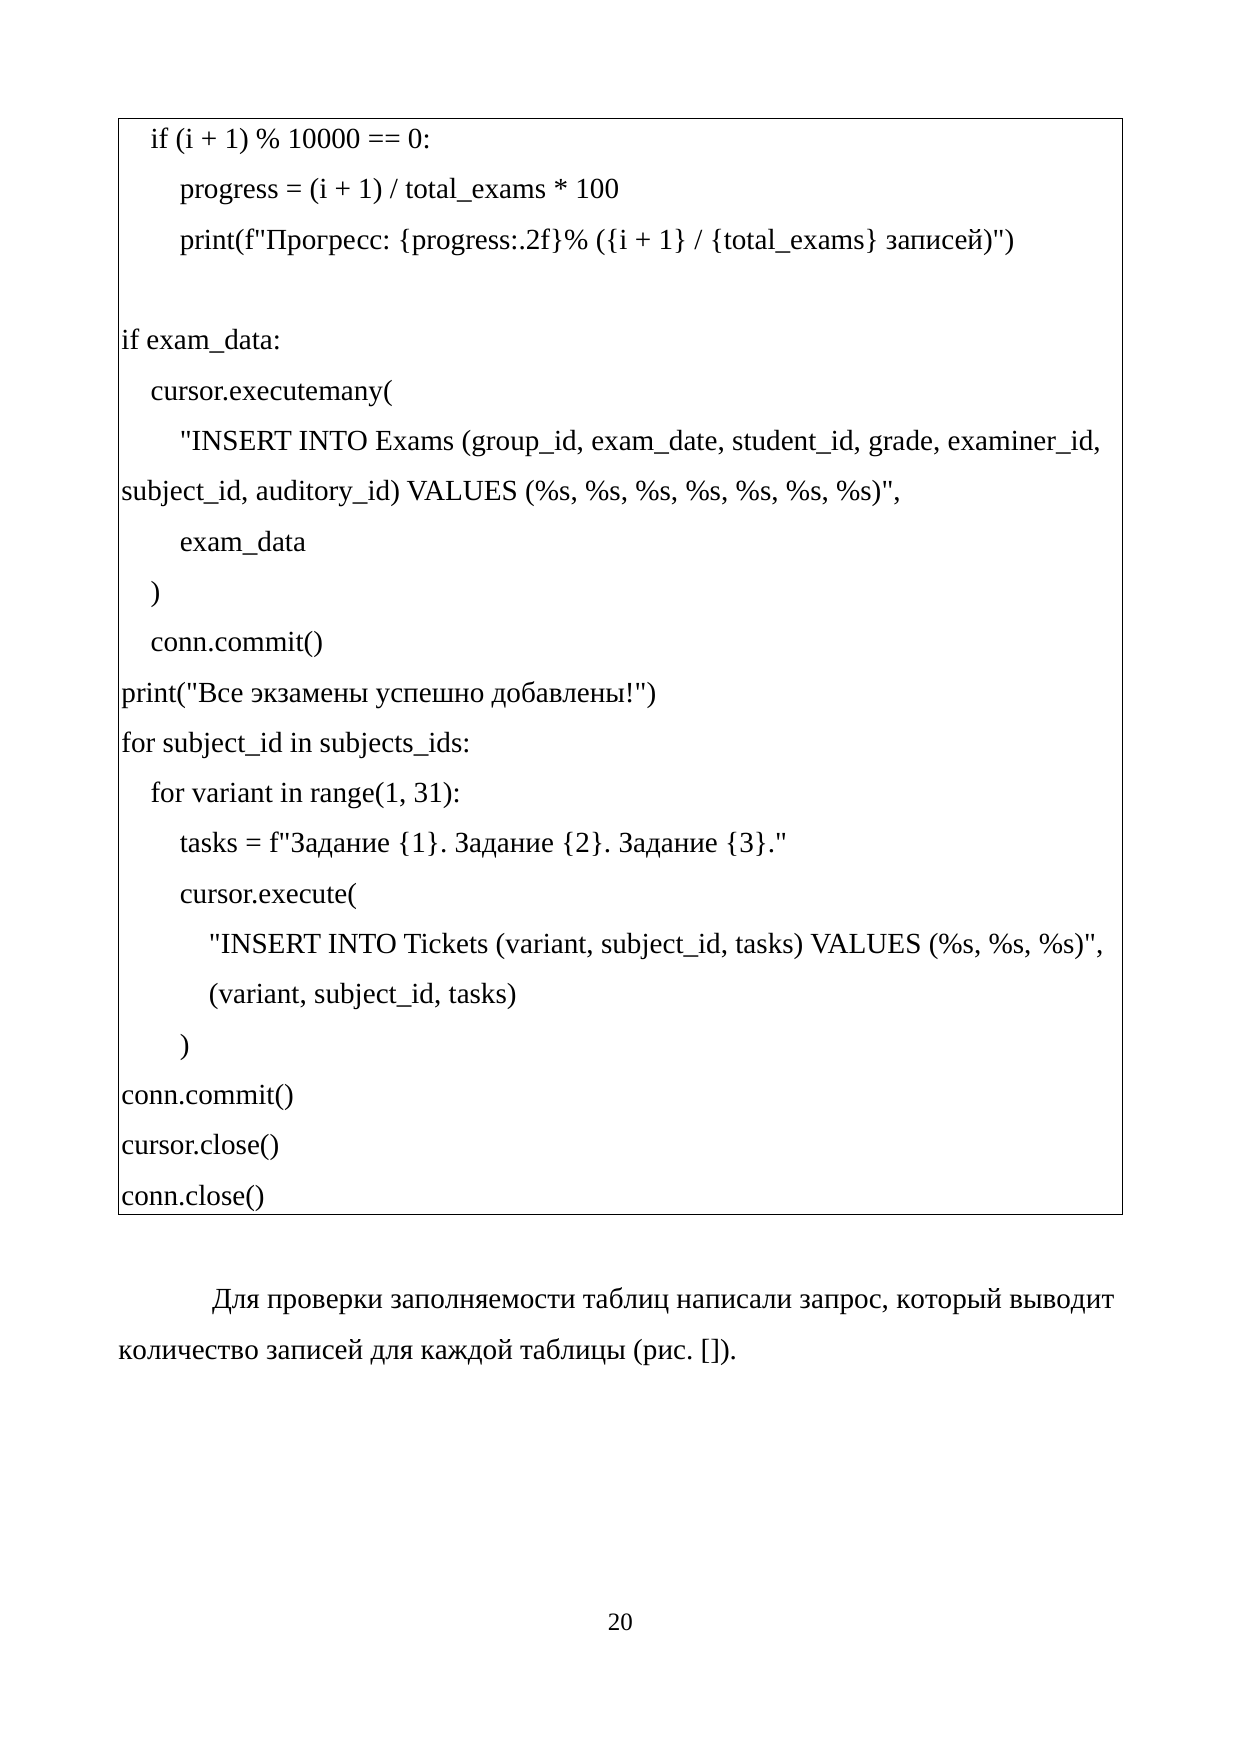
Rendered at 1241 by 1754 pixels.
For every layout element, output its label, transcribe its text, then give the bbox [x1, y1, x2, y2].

text if (i + 1) % 10000 == 0: progress = (i + 1) / total_exams * 100 print(f"Прогресс: {progress:.2f}% ({i + 1} / {total_exams} записей)") if exam_data: cursor.executemany( "INSERT INTO Exams (group_id, exam_date, student_id, grade, examiner_id, subject_id, auditory_id) VALUES (%s, %s, %s, %s, %s, %s, %s)", exam_data ) conn.commit() print("Все экзамены успешно добавлены!") for subject_id in subjects_ids: for variant in range(1, 31): tasks = f"Задание {1}. Задание {2}. Задание {3}." cursor.execute( "INSERT INTO Tickets (variant, subject_id, tasks) VALUES (%s, %s, %s)", (variant, subject_id, tasks) ) conn.commit() cursor.close() conn.close() [119, 119, 1122, 1214]
text Для проверки заполняемости таблиц написали запрос, который выводит количество записей для каждой таблицы (рис. []). [118, 1282, 1122, 1365]
